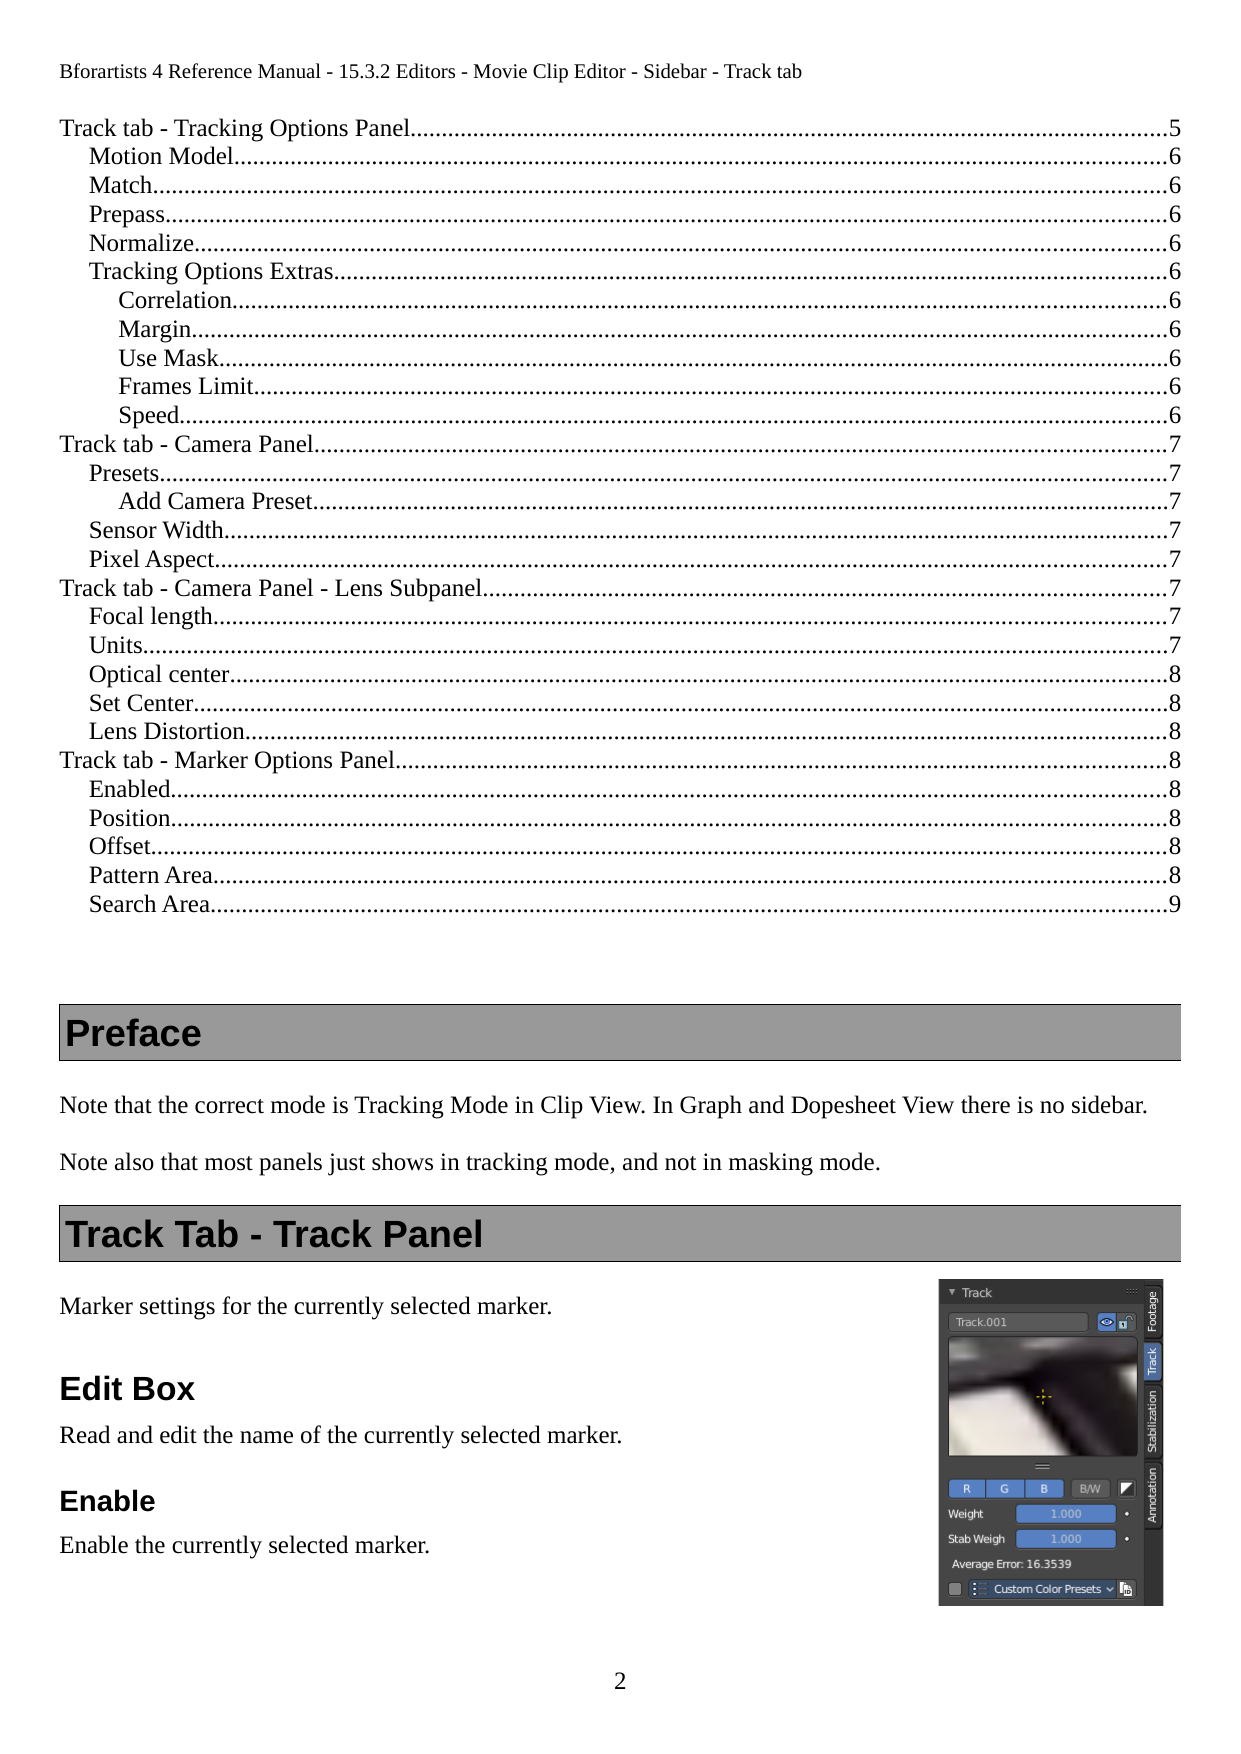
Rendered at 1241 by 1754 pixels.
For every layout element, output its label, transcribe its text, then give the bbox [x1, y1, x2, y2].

text Normalize 6 [88, 228, 1181, 256]
text Units 7 [88, 630, 1181, 659]
text Track tab - Camera Panel - Lens Subpanel 7 [59, 573, 1181, 601]
text Track tab - Tracking Options Panel 5 [59, 113, 1181, 141]
subtitle [1164, 1484, 1181, 1518]
text Search Area 9 [88, 889, 1181, 918]
text Sensor Width 7 [88, 515, 1181, 544]
text Use Mask 6 [118, 343, 1181, 371]
text Focal length 7 [88, 601, 1181, 630]
table_header Track Tab - Track Panel [60, 1206, 1181, 1261]
text Presets 7 [88, 458, 1181, 486]
text Speed 6 [118, 400, 1181, 429]
text Prepass 6 [88, 199, 1181, 228]
text Position 8 [88, 803, 1181, 831]
text Frames Limit 6 [118, 371, 1181, 400]
text Margin 6 [118, 314, 1181, 343]
text Tracking Options Extras 6 [88, 256, 1181, 285]
text Correlation 6 [118, 285, 1181, 314]
text Note also that most panels just shows in tracking mode, and not in masking mode. [59, 1147, 1181, 1176]
text Optical center 8 [88, 659, 1181, 688]
subtitle [1164, 1369, 1181, 1408]
text Read and edit the name of the currently selected marker. [59, 1420, 938, 1449]
subtitle Edit Box [59, 1369, 938, 1408]
text Match 6 [88, 170, 1181, 199]
text Add Camera Preset 7 [118, 486, 1181, 515]
subtitle Enable [59, 1484, 938, 1518]
text Motion Model 6 [88, 141, 1181, 170]
table_header Preface [60, 1005, 1181, 1060]
text Offset 8 [88, 831, 1181, 860]
text Pixel Aspect 7 [88, 544, 1181, 573]
text Enabled 8 [88, 774, 1181, 803]
text Enable the currently selected marker. [59, 1530, 938, 1559]
text Set Center 8 [88, 688, 1181, 716]
text Note that the correct mode is Tracking Mode in Clip View. In Graph and Dopesheet View there is no sidebar. [59, 1090, 1181, 1118]
text Pattern Area 8 [88, 860, 1181, 889]
text Lens Distortion 8 [88, 716, 1181, 745]
text Track tab - Camera Panel 7 [59, 429, 1181, 458]
text Track tab - Marker Options Panel 8 [59, 745, 1181, 774]
text Marker settings for the currently selected marker. [59, 1291, 938, 1348]
picture [938, 1279, 1164, 1606]
